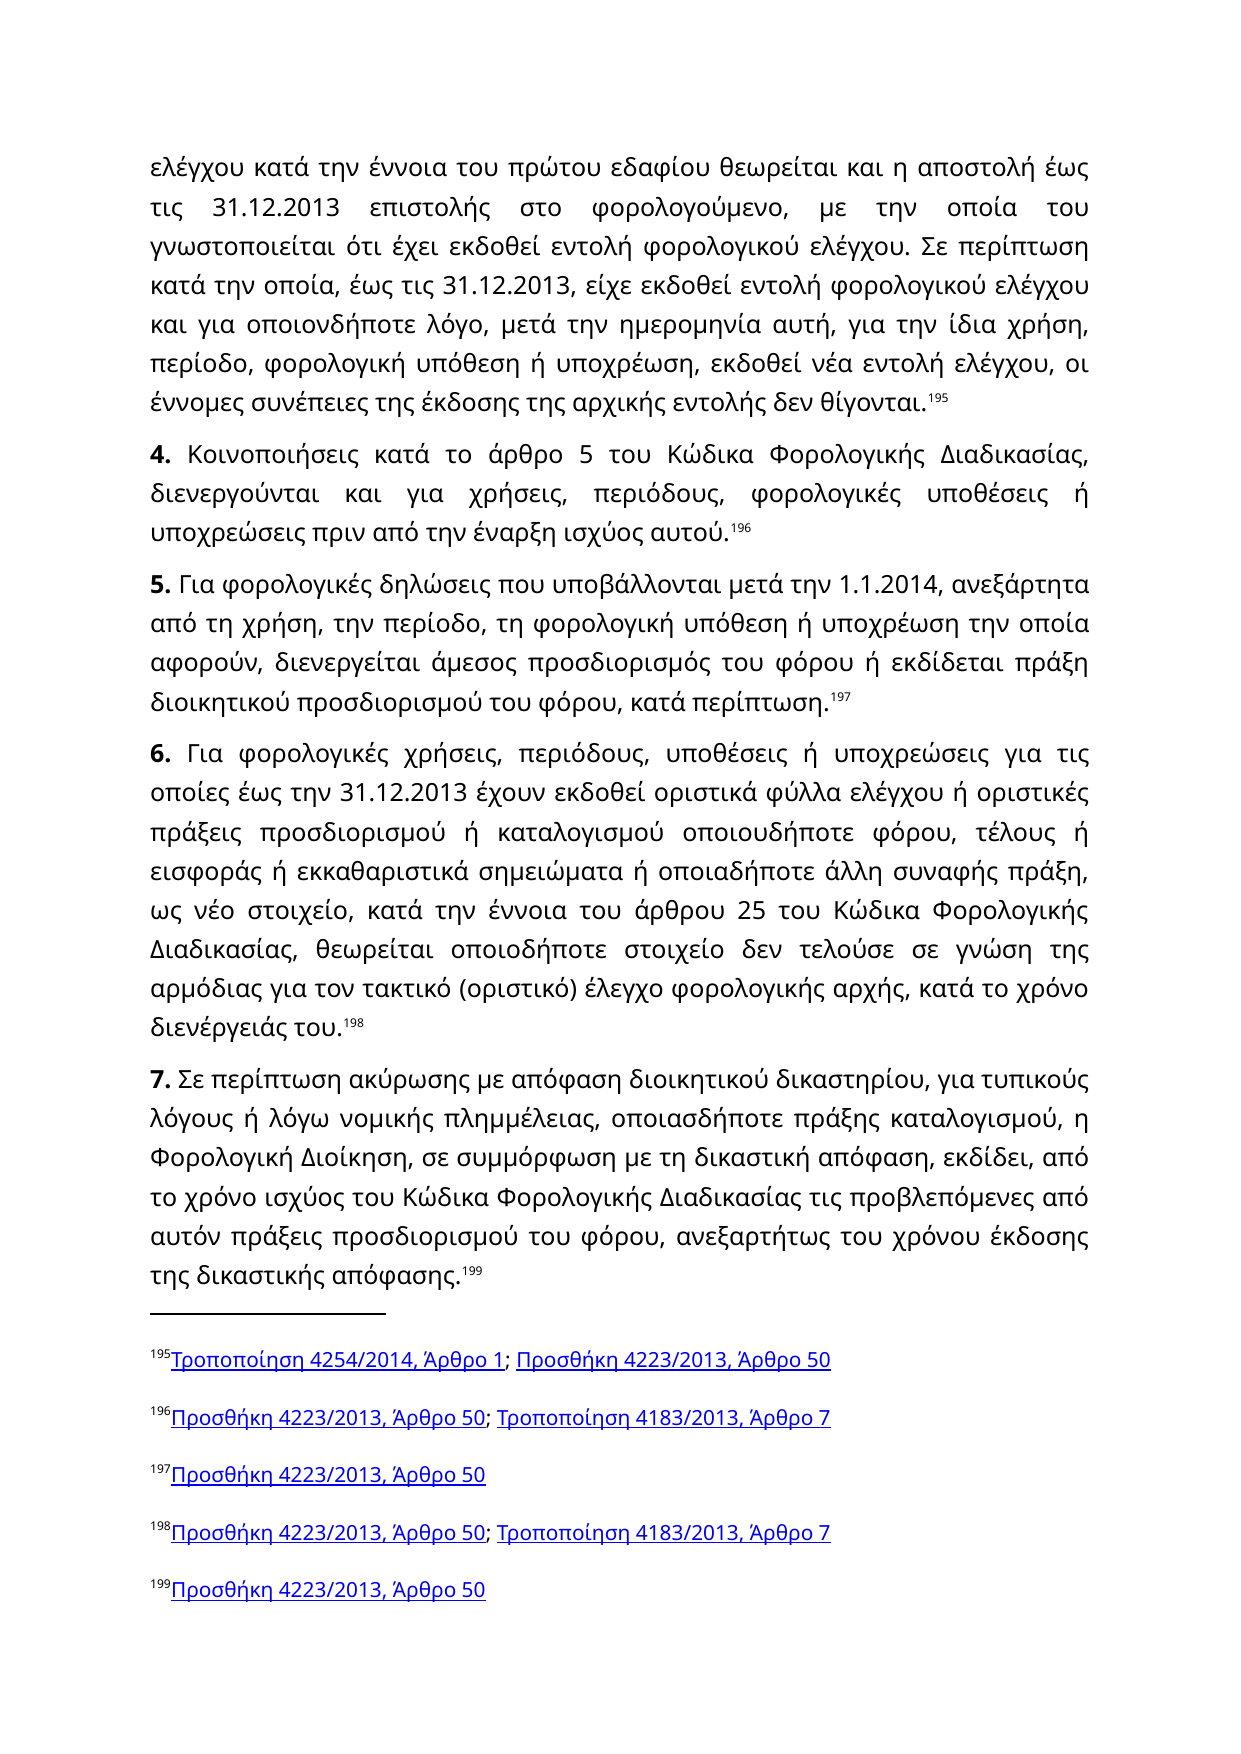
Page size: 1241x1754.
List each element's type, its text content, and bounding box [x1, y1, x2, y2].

text 7. Σε περίπτωση ακύρωσης με απόφαση διοικητικού δικαστηρίου, για τυπικούς λόγους ή λόγω νομικής πλημμέλειας, οποιασδήποτε πράξης καταλογισμού, η Φορολογική Διοίκηση, σε συμμόρφωση με τη δικαστική απόφαση, εκδίδει, από το χρόνο ισχύος του Κώδικα Φορολογικής Διαδικασίας τις προβλεπόμενες από αυτόν πράξεις προσδιορισμού του φόρου, ανεξαρτήτως του χρόνου έκδοσης της δικαστικής απόφασης. [150, 1062, 1090, 1292]
text Τροποποίηση 4254/2014, Άρθρο 1; Προσθήκη 4223/2013, Άρθρο 50 [150, 1345, 1090, 1373]
text ελέγχου κατά την έννοια του πρώτου εδαφίου θεωρείται και η αποστολή έως τις 31.12.2013 επιστολής στο φορολογούμενο, με την οποία του γνωστοποιείται ότι έχει εκδοθεί εντολή φορολογικού ελέγχου. Σε περίπτωση κατά την οποία, έως τις 31.12.2013, είχε εκδοθεί εντολή φορολογικού ελέγχου και για οποιονδήποτε λόγο, μετά την ημερομηνία αυτή, για την ίδια χρήση, περίοδο, φορολογική υπόθεση ή υποχρέωση, εκδοθεί νέα εντολή ελέγχου, οι έννομες συνέπειες της έκδοσης της αρχικής εντολής δεν θίγονται. [150, 150, 1090, 419]
text Προσθήκη 4223/2013, Άρθρο 50; Τροποποίηση 4183/2013, Άρθρο 7 [150, 1403, 1090, 1431]
text Προσθήκη 4223/2013, Άρθρο 50 [150, 1576, 1090, 1604]
text 4. Κοινοποιήσεις κατά το άρθρο 5 του Κώδικα Φορολογικής Διαδικασίας, διενεργούνται και για χρήσεις, περιόδους, φορολογικές υποθέσεις ή υποχρεώσεις πριν από την έναρξη ισχύος αυτού. [150, 437, 1090, 549]
text 6. Για φορολογικές χρήσεις, περιόδους, υποθέσεις ή υποχρεώσεις για τις οποίες έως την 31.12.2013 έχουν εκδοθεί οριστικά φύλλα ελέγχου ή οριστικές πράξεις προσδιορισμού ή καταλογισμού οποιουδήποτε φόρου, τέλους ή εισφοράς ή εκκαθαριστικά σημειώματα ή οποιαδήποτε άλλη συναφής πράξη, ως νέο στοιχείο, κατά την έννοια του άρθρου 25 του Κώδικα Φορολογικής Διαδικασίας, θεωρείται οποιοδήποτε στοιχείο δεν τελούσε σε γνώση της αρμόδιας για τον τακτικό (οριστικό) έλεγχο φορολογικής αρχής, κατά το χρόνο διενέργειάς του. [150, 736, 1090, 1044]
text 5. Για φορολογικές δηλώσεις που υποβάλλονται μετά την 1.1.2014, ανεξάρτητα από τη χρήση, την περίοδο, τη φορολογική υπόθεση ή υποχρέωση την οποία αφορούν, διενεργείται άμεσος προσδιορισμός του φόρου ή εκδίδεται πράξη διοικητικού προσδιορισμού του φόρου, κατά περίπτωση. [150, 567, 1090, 718]
text Προσθήκη 4223/2013, Άρθρο 50 [150, 1460, 1090, 1489]
text Προσθήκη 4223/2013, Άρθρο 50; Τροποποίηση 4183/2013, Άρθρο 7 [150, 1518, 1090, 1546]
